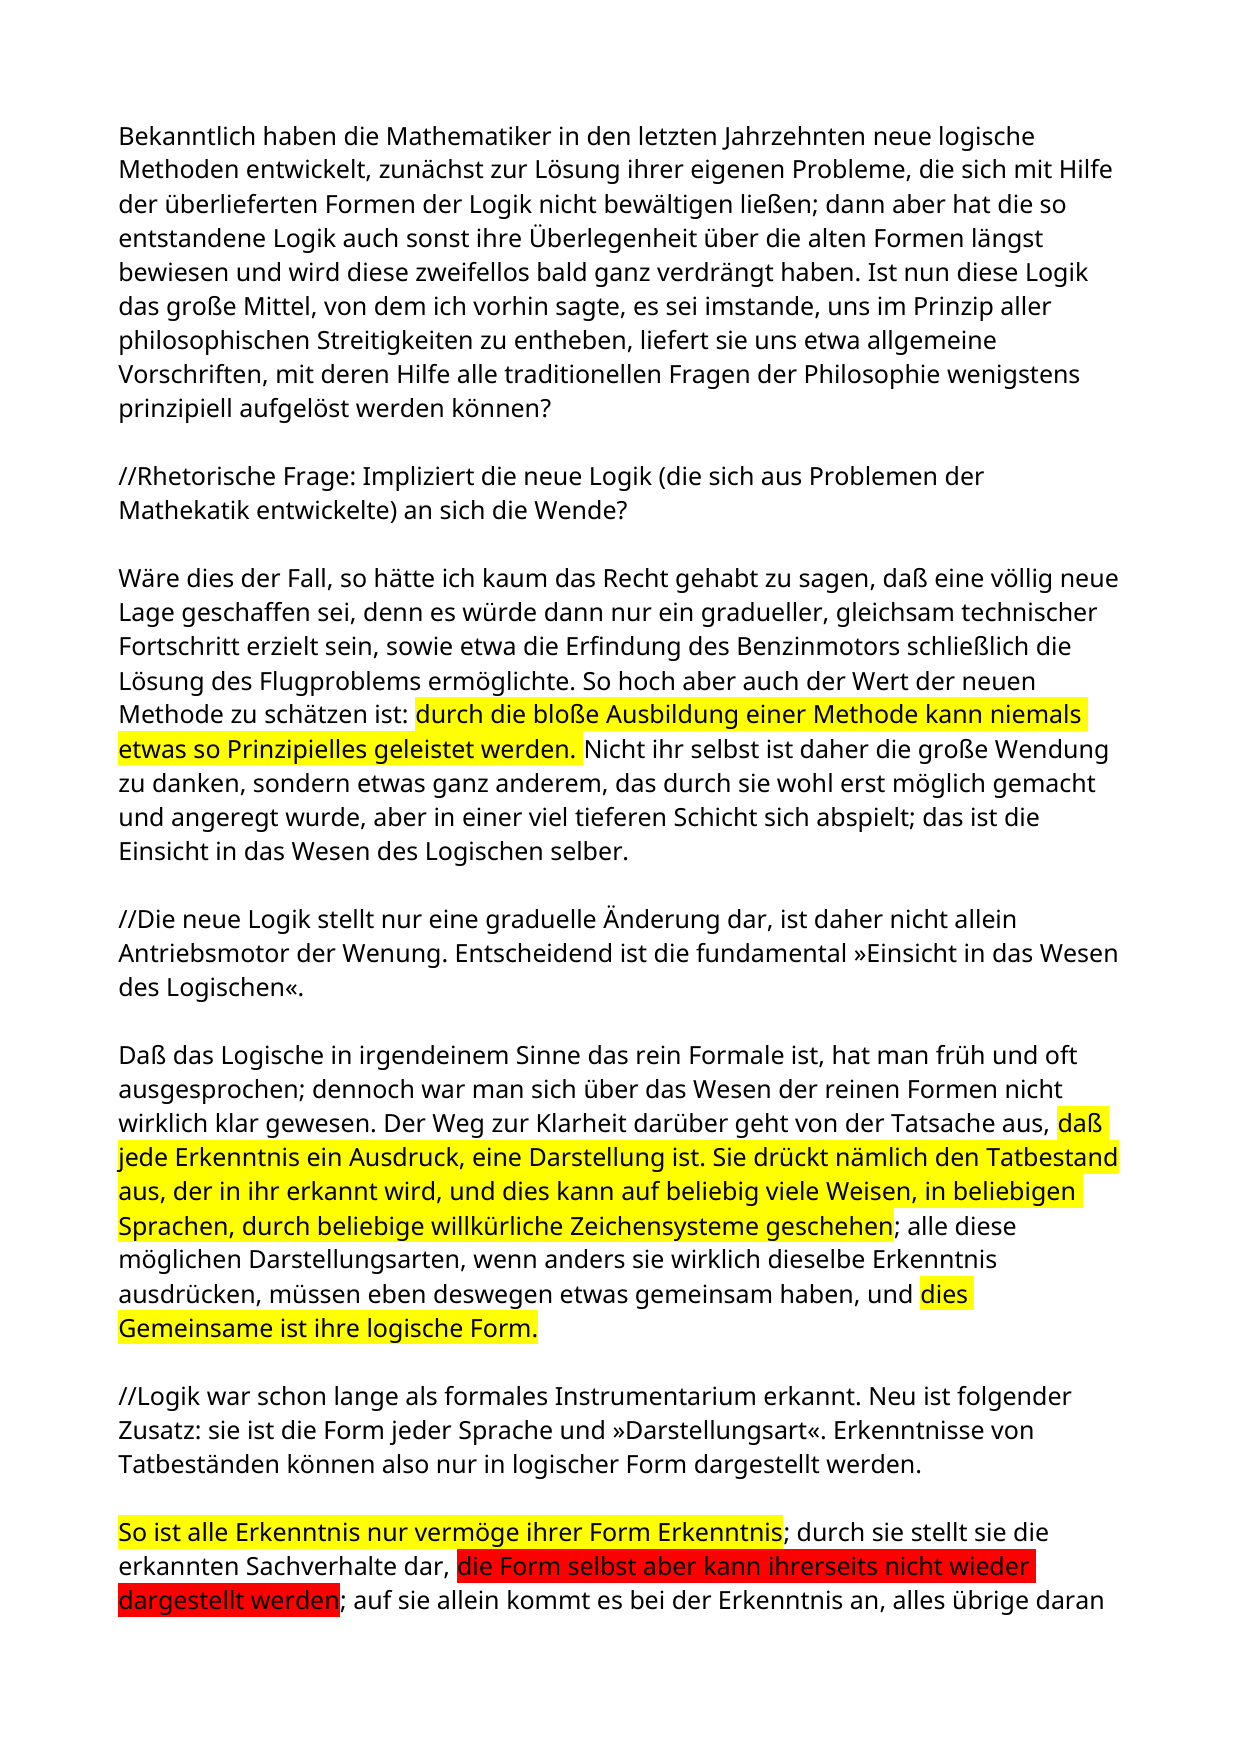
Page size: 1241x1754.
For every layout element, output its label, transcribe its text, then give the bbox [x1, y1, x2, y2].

text //Rhetorische Frage: Impliziert die neue Logik (die sich aus Problemen der Mathekatik entwickelte) an sich die Wende? [118, 459, 1122, 527]
text Daß das Logische in irgendeinem Sinne das rein Formale ist, hat man früh und oft ausgesprochen; dennoch war man sich über das Wesen der reinen Formen nicht wirklich klar gewesen. Der Weg zur Klarheit darüber geht von der Tatsache aus, daß jede Erkenntnis ein Ausdruck, eine Darstellung ist. Sie drückt nämlich den Tatbestand aus, der in ihr erkannt wird, und dies kann auf beliebig viele Weisen, in beliebigen Sprachen, durch beliebige willkürliche Zeichensysteme geschehen; alle diese möglichen Darstellungsarten, wenn anders sie wirklich dieselbe Erkenntnis ausdrücken, müssen eben deswegen etwas gemeinsam haben, und dies Gemeinsame ist ihre logische Form. [118, 1038, 1122, 1344]
text Wäre dies der Fall, so hätte ich kaum das Recht gehabt zu sagen, daß eine völlig neue Lage geschaffen sei, denn es würde dann nur ein gradueller, gleichsam technischer Fortschritt erzielt sein, sowie etwa die Erfindung des Benzinmotors schließlich die Lösung des Flugproblems ermöglichte. So hoch aber auch der Wert der neuen Methode zu schätzen ist: durch die bloße Ausbildung einer Methode kann niemals etwas so Prinzipielles geleistet werden. Nicht ihr selbst ist daher die große Wendung zu danken, sondern etwas ganz anderem, das durch sie wohl erst möglich gemacht und angeregt wurde, aber in einer viel tieferen Schicht sich abspielt; das ist die Einsicht in das Wesen des Logischen selber. [118, 561, 1122, 867]
text //Die neue Logik stellt nur eine graduelle Änderung dar, ist daher nicht allein Antriebsmotor der Wenung. Entscheidend ist die fundamental »Einsicht in das Wesen des Logischen«. [118, 902, 1122, 1004]
text //Logik war schon lange als formales Instrumentarium erkannt. Neu ist folgender Zusatz: sie ist die Form jeder Sprache und »Darstellungsart«. Erkenntnisse von Tatbeständen können also nur in logischer Form dargestellt werden. [118, 1378, 1122, 1481]
text So ist alle Erkenntnis nur vermöge ihrer Form Erkenntnis; durch sie stellt sie die erkannten Sachverhalte dar, die Form selbst aber kann ihrerseits nicht wieder dargestellt werden; auf sie allein kommt es bei der Erkenntnis an, alles übrige daran [118, 1515, 1122, 1617]
text Bekanntlich haben die Mathematiker in den letzten Jahrzehnten neue logische Methoden entwickelt, zunächst zur Lösung ihrer eigenen Probleme, die sich mit Hilfe der überlieferten Formen der Logik nicht bewältigen ließen; dann aber hat die so entstandene Logik auch sonst ihre Überlegenheit über die alten Formen längst bewiesen und wird diese zweifellos bald ganz verdrängt haben. Ist nun diese Logik das große Mittel, von dem ich vorhin sagte, es sei imstande, uns im Prinzip aller philosophischen Streitigkeiten zu entheben, liefert sie uns etwa allgemeine Vorschriften, mit deren Hilfe alle traditionellen Fragen der Philosophie wenigstens prinzipiell aufgelöst werden können? [118, 118, 1122, 425]
